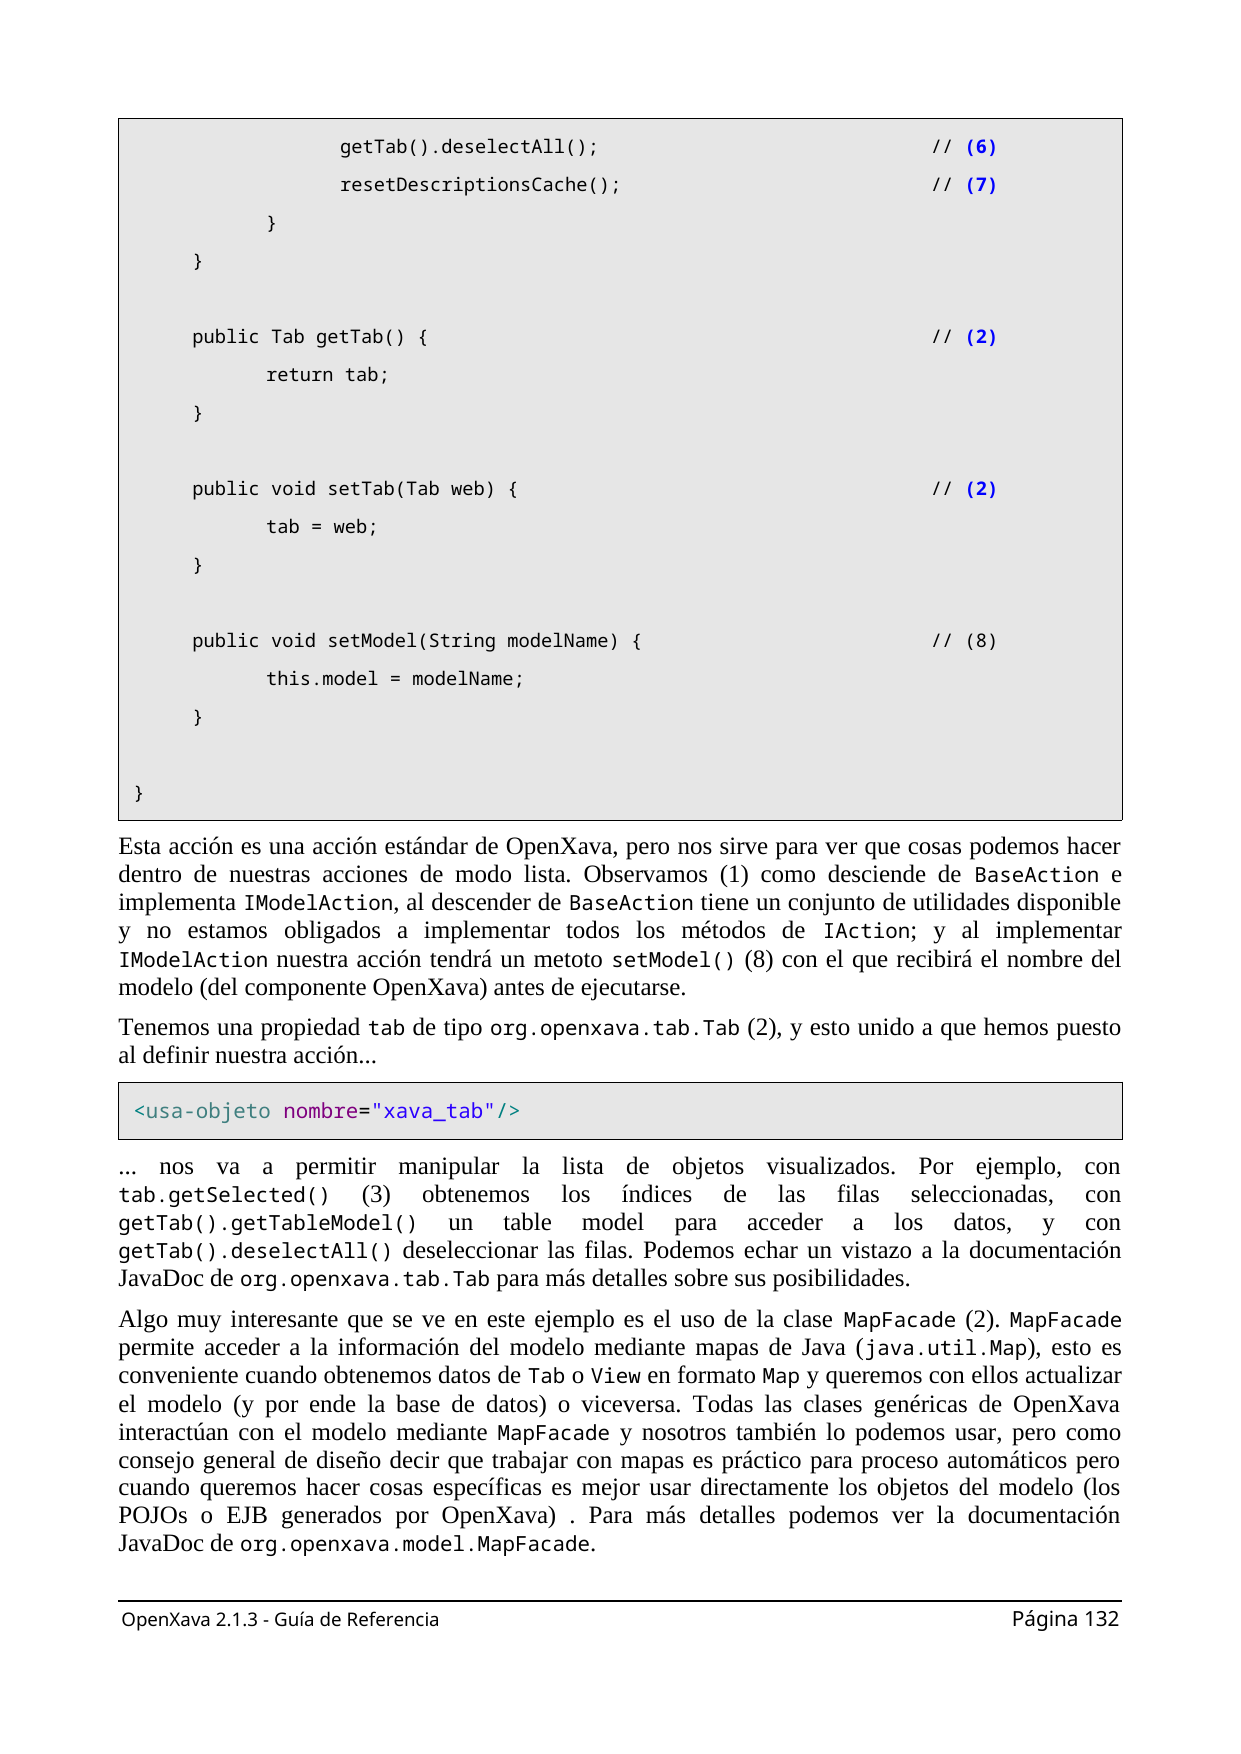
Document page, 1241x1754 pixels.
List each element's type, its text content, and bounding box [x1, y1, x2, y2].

text public void setModel(String modelName) { // (8) [119, 612, 1122, 650]
text Tenemos una propiedad tab de tipo org.openxava.tab.Tab (2), y esto unido a que hemos puesto al definir nuestra acción... [118, 1013, 1122, 1069]
text Esta acción es una acción estándar de OpenXava, pero nos sirve para ver que cosas podemos hacer dentro de nuestras acciones de modo lista. Observamos (1) como desciende de BaseAction e implementa IModelAction, al descender de BaseAction tiene un conjunto de utilidades disponible y no estamos obligados a implementar todos los métodos de IAction; y al implementar IModelAction nuestra acción tendrá un metoto setModel() (8) con el que recibirá el nombre del modelo (del componente OpenXava) antes de ejecutarse. [118, 832, 1122, 1001]
text } [119, 232, 1122, 270]
text tab = web; [119, 498, 1122, 536]
text public void setTab(Tab web) { // (2) [119, 460, 1122, 498]
text this.model = modelName; [119, 650, 1122, 688]
text } [119, 764, 1122, 820]
text <usa-objeto nombre="xava_tab"/> [119, 1083, 1122, 1139]
text } [119, 384, 1122, 422]
text return tab; [119, 346, 1122, 384]
text ... nos va a permitir manipular la lista de objetos visualizados. Por ejemplo, con tab.getSelected() (3) obtenemos los índices de las filas seleccionadas, con getTab().getTableModel() un table model para acceder a los datos, y con getTab().deselectAll() deseleccionar las filas. Podemos echar un vistazo a la documentación JavaDoc de org.openxava.tab.Tab para más detalles sobre sus posibilidades. [118, 1152, 1122, 1293]
text } [119, 536, 1122, 574]
text public Tab getTab() { // (2) [119, 308, 1122, 346]
text Algo muy interesante que se ve en este ejemplo es el uso de la clase MapFacade (2). MapFacade permite acceder a la información del modelo mediante mapas de Java (java.util.Map), esto es conveniente cuando obtenemos datos de Tab o View en formato Map y queremos con ellos actualizar el modelo (y por ende la base de datos) o viceversa. Todas las clases genéricas de OpenXava interactúan con el modelo mediante MapFacade y nosotros también lo podemos usar, pero como consejo general de diseño decir que trabajar con mapas es práctico para proceso automáticos pero cuando queremos hacer cosas específicas es mejor usar directamente los objetos del modelo (los POJOs o EJB generados por OpenXava) . Para más detalles podemos ver la documentación JavaDoc de org.openxava.model.MapFacade. [118, 1305, 1122, 1557]
text } [119, 194, 1122, 232]
text resetDescriptionsCache(); // (7) [119, 156, 1122, 194]
text } [119, 688, 1122, 726]
text getTab().deselectAll(); // (6) [119, 119, 1122, 156]
